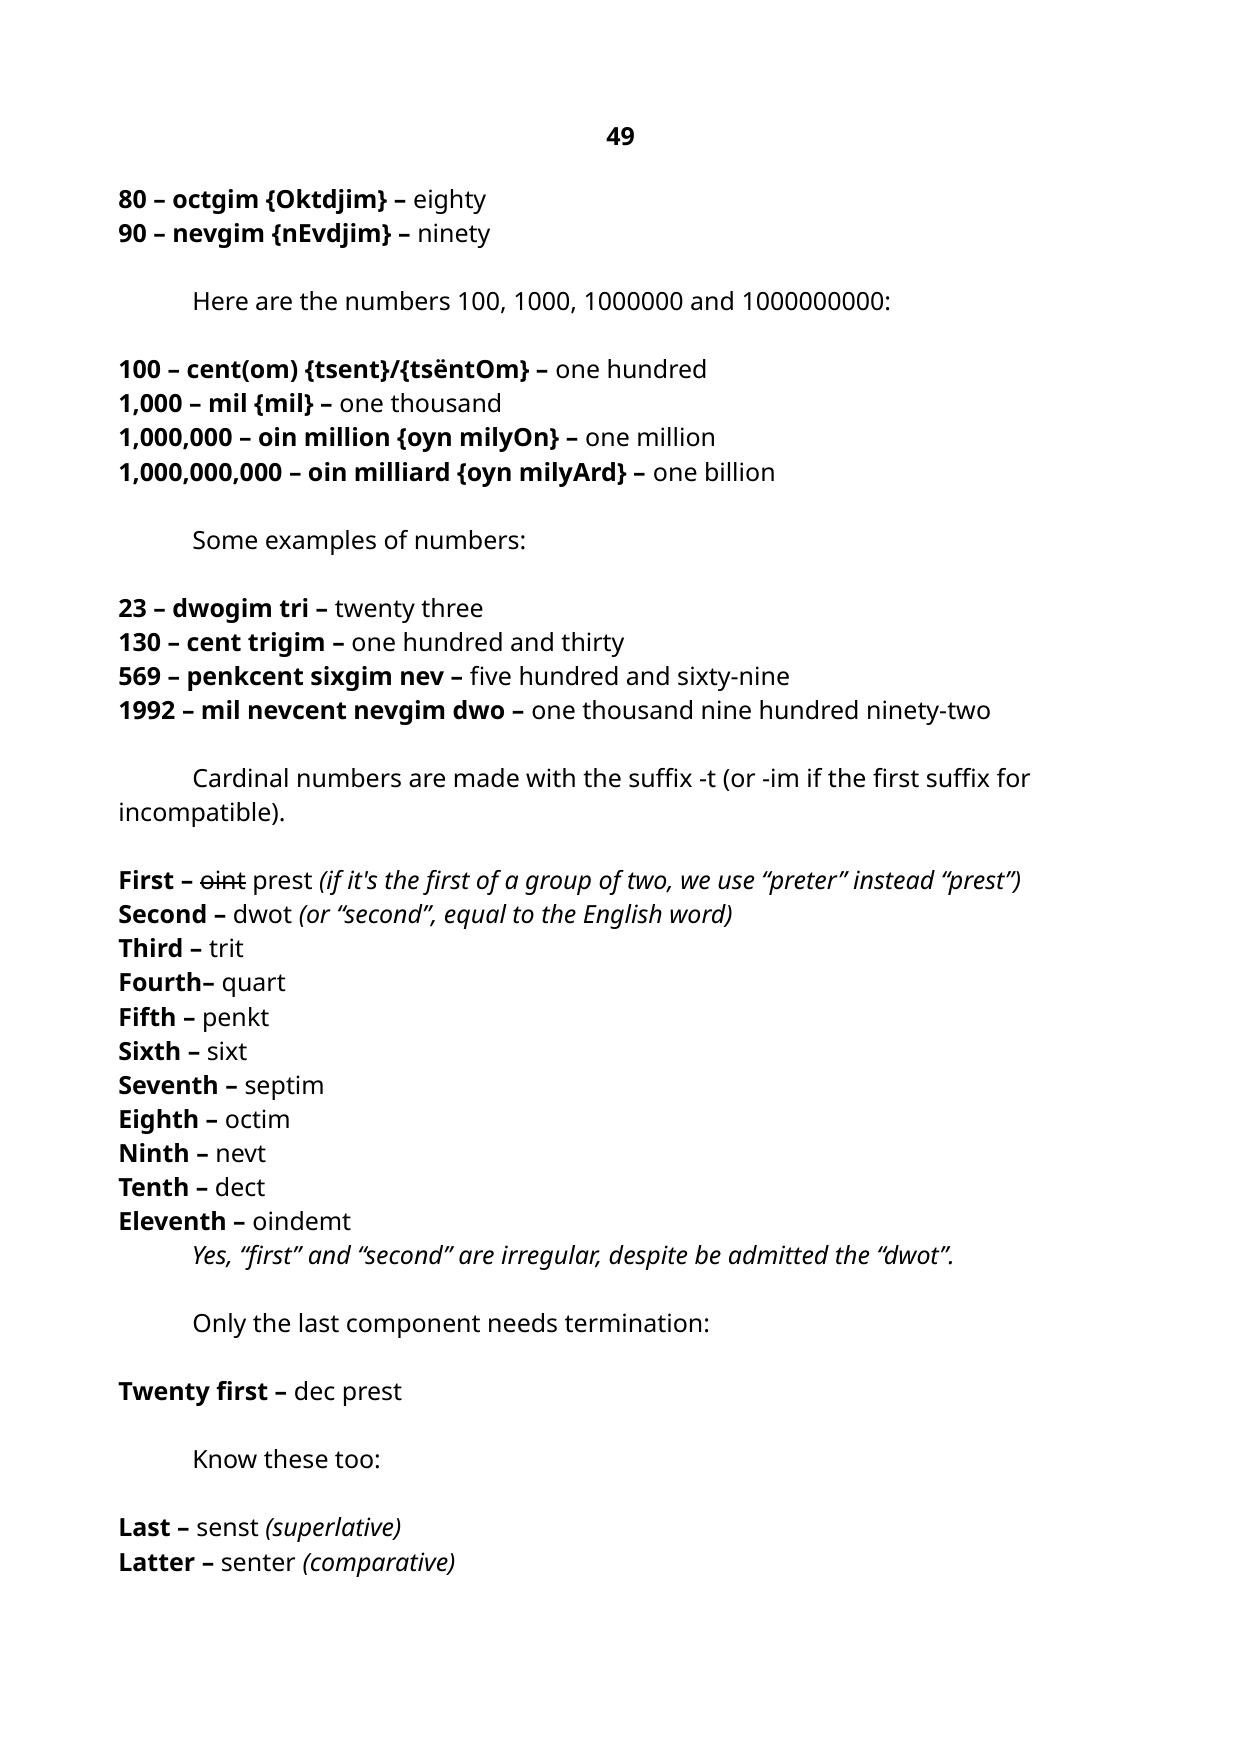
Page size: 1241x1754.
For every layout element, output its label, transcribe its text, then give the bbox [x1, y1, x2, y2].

text Tenth – dect [118, 1169, 1123, 1203]
text 1,000,000,000 – oin milliard {oyn milyArd} – one billion [118, 454, 1123, 488]
text 23 – dwogim tri – twenty three [118, 590, 1123, 624]
text Know these too: [118, 1442, 1123, 1476]
text Eleventh – oindemt [118, 1203, 1123, 1238]
text 1,000,000 – oin million {oyn milyOn} – one million [118, 420, 1123, 454]
text Second – dwot (or “second”, equal to the English word) [118, 897, 1123, 931]
text Sixth – sixt [118, 1033, 1123, 1067]
text Last – senst (superlative) [118, 1510, 1123, 1544]
text Only the last component needs termination: [118, 1306, 1123, 1340]
text Here are the numbers 100, 1000, 1000000 and 1000000000: [118, 284, 1123, 318]
text Eighth – octim [118, 1101, 1123, 1135]
text 130 – cent trigim – one hundred and thirty [118, 624, 1123, 658]
text Fifth – penkt [118, 999, 1123, 1033]
text Seventh – septim [118, 1067, 1123, 1101]
text Ninth – nevt [118, 1135, 1123, 1169]
text First – oint prest (if it's the first of a group of two, we use “preter” instead “prest”) [118, 863, 1123, 897]
text Yes, “first” and “second” are irregular, despite be admitted the “dwot”. [192, 1238, 1123, 1272]
text 569 – penkcent sixgim nev – five hundred and sixty-nine [118, 658, 1123, 693]
text 80 – octgim {Oktdjim} – eighty [118, 182, 1123, 216]
text 1992 – mil nevcent nevgim dwo – one thousand nine hundred ninety-two [118, 693, 1123, 727]
text Latter – senter (comparative) [118, 1544, 1123, 1578]
text Some examples of numbers: [118, 522, 1123, 556]
text 90 – nevgim {nEvdjim} – ninety [118, 216, 1123, 250]
text Twenty first – dec prest [118, 1374, 1123, 1408]
text Cardinal numbers are made with the suffix -t (or -im if the first suffix for incompatible). [118, 761, 1123, 829]
text 100 – cent(om) {tsent}/{tsëntOm} – one hundred [118, 352, 1123, 386]
text Third – trit [118, 931, 1123, 965]
text 1,000 – mil {mil} – one thousand [118, 386, 1123, 420]
text Fourth– quart [118, 965, 1123, 999]
